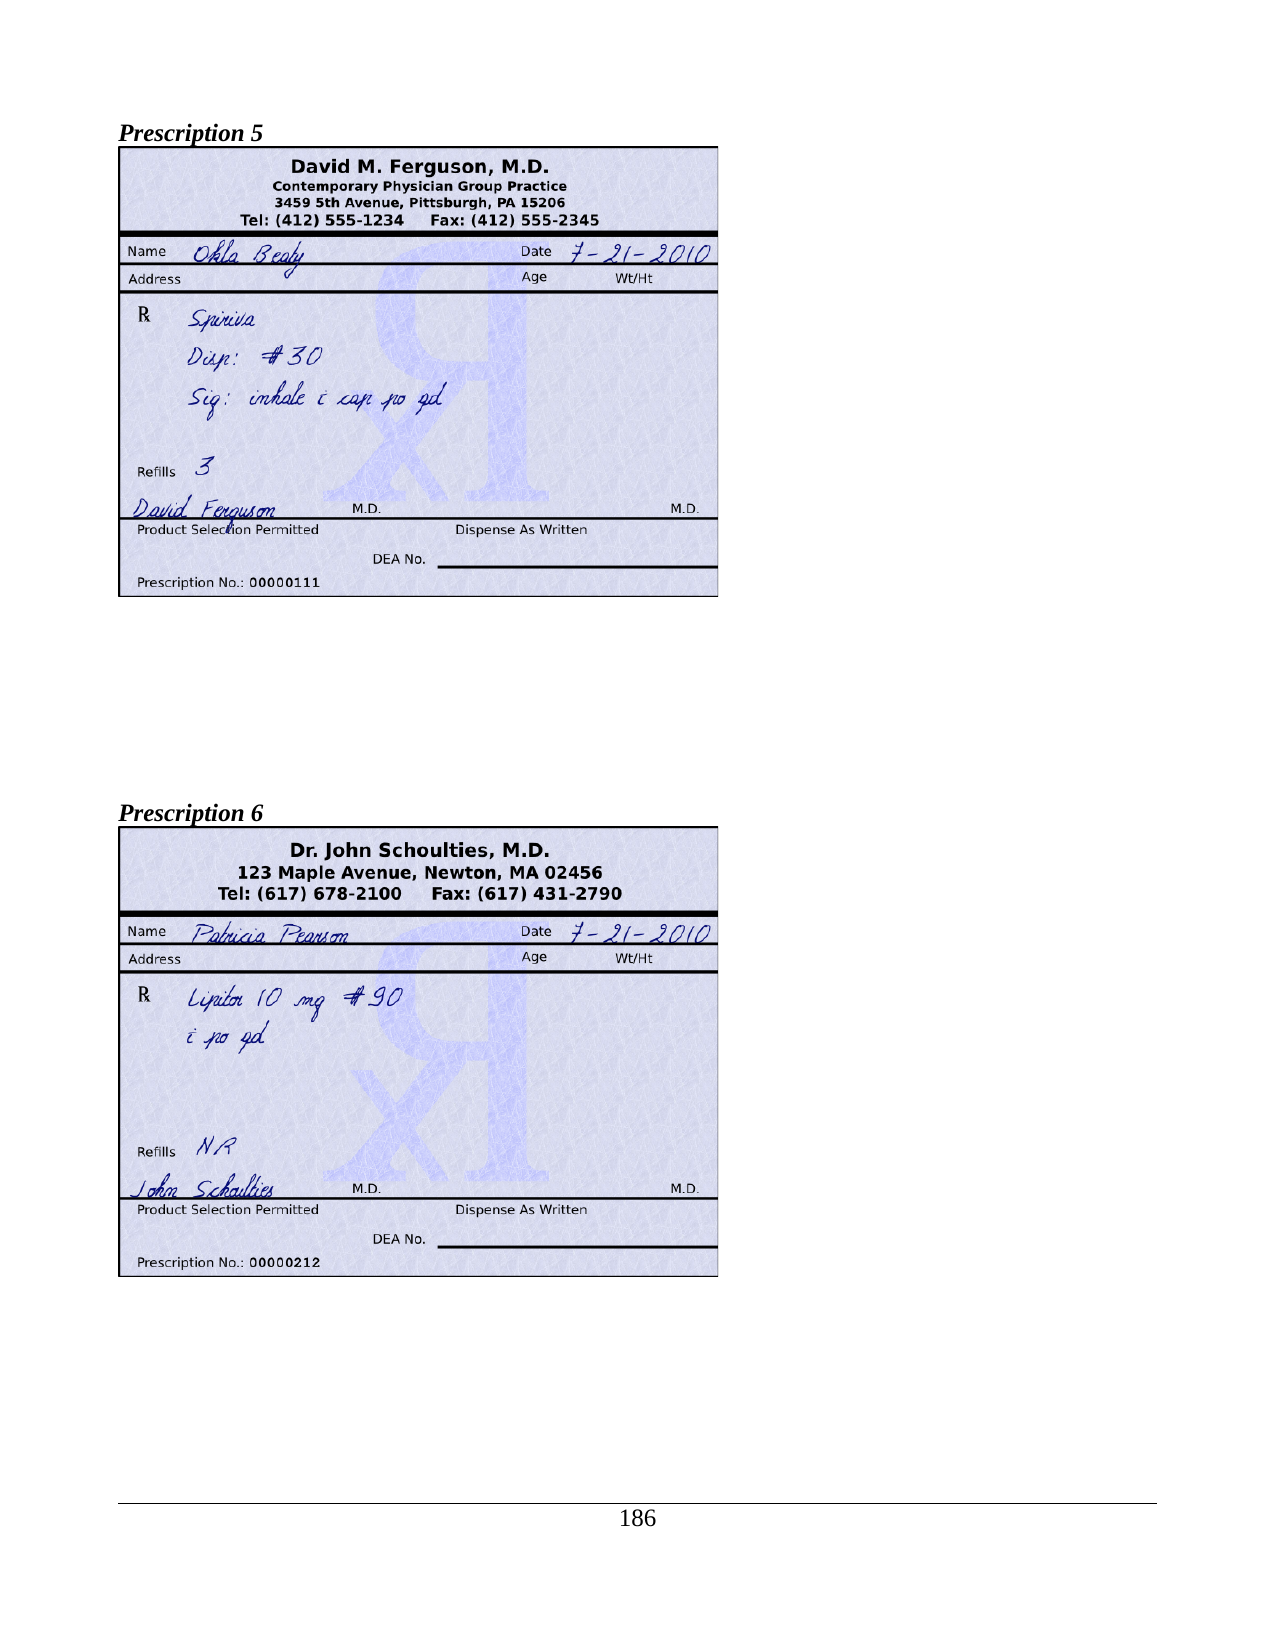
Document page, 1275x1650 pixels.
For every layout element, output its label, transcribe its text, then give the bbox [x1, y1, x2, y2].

text Prescription 6 [118, 798, 1157, 827]
picture [118, 826, 719, 1277]
text Prescription 5 [118, 118, 1157, 147]
picture [118, 146, 719, 597]
